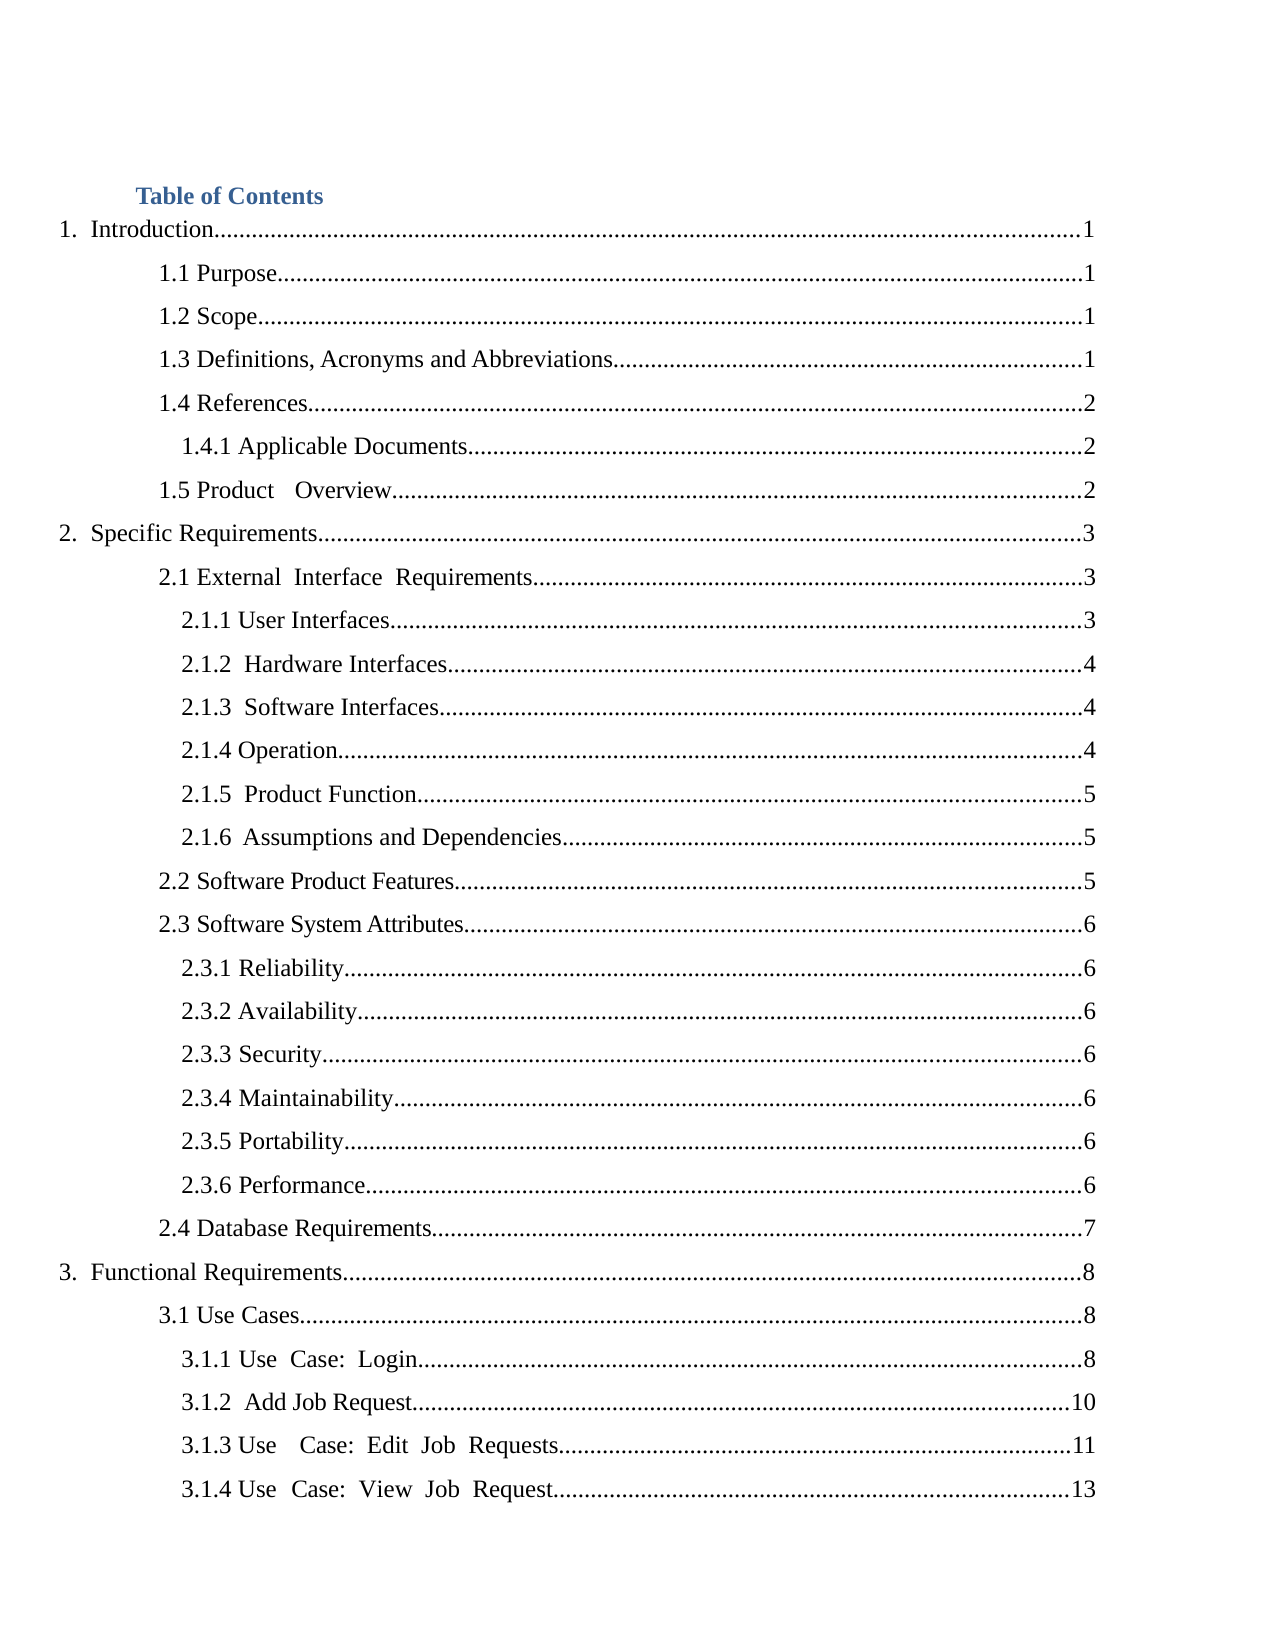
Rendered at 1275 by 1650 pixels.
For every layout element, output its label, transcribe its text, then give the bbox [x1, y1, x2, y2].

text 1.1 Purpose 1 [158, 258, 1096, 286]
text 3.1.3 Use Case: Edit Job Requests 11 [181, 1431, 1096, 1459]
text 1.4 References 2 [158, 388, 1096, 417]
text 3.1 Use Cases 8 [158, 1300, 1096, 1329]
text 1.4.1 Applicable Documents 2 [181, 431, 1096, 460]
text 3.1.1 Use Case: Login 8 [181, 1344, 1096, 1372]
text 2.3.2 Availability 6 [181, 996, 1096, 1025]
text 2.3 Software System Attributes 6 [158, 909, 1096, 938]
text 3.1.2 Add Job Request 10 [181, 1387, 1096, 1416]
text 2.1.5 Product Function 5 [181, 779, 1096, 808]
text 2.1.1 User Interfaces 3 [181, 605, 1096, 634]
subtitle Table of Contents [135, 181, 1096, 210]
text 2.3.3 Security 6 [181, 1039, 1096, 1068]
text 1. Introduction 1 [59, 214, 1096, 243]
text 2. Specific Requirements 3 [59, 518, 1096, 547]
text 3. Functional Requirements 8 [59, 1257, 1096, 1286]
text 2.3.4 Maintainability 6 [181, 1083, 1096, 1112]
text 2.1 External Interface Requirements 3 [158, 562, 1096, 591]
text 2.1.3 Software Interfaces 4 [181, 692, 1096, 721]
text 2.1.4 Operation 4 [181, 736, 1096, 764]
text 2.3.6 Performance 6 [181, 1170, 1096, 1199]
text 2.4 Database Requirements 7 [158, 1213, 1096, 1242]
text 2.1.6 Assumptions and Dependencies 5 [181, 822, 1096, 851]
text 2.3.1 Reliability 6 [181, 953, 1096, 981]
text 1.5 Product Overview 2 [158, 475, 1096, 504]
text 2.2 Software Product Features 5 [158, 866, 1096, 894]
text 1.2 Scope 1 [158, 301, 1096, 330]
text 3.1.4 Use Case: View Job Request 13 [181, 1474, 1096, 1503]
text 2.1.2 Hardware Interfaces 4 [181, 649, 1096, 677]
text 1.3 Definitions, Acronyms and Abbreviations 1 [158, 344, 1096, 373]
text 2.3.5 Portability 6 [181, 1126, 1096, 1155]
